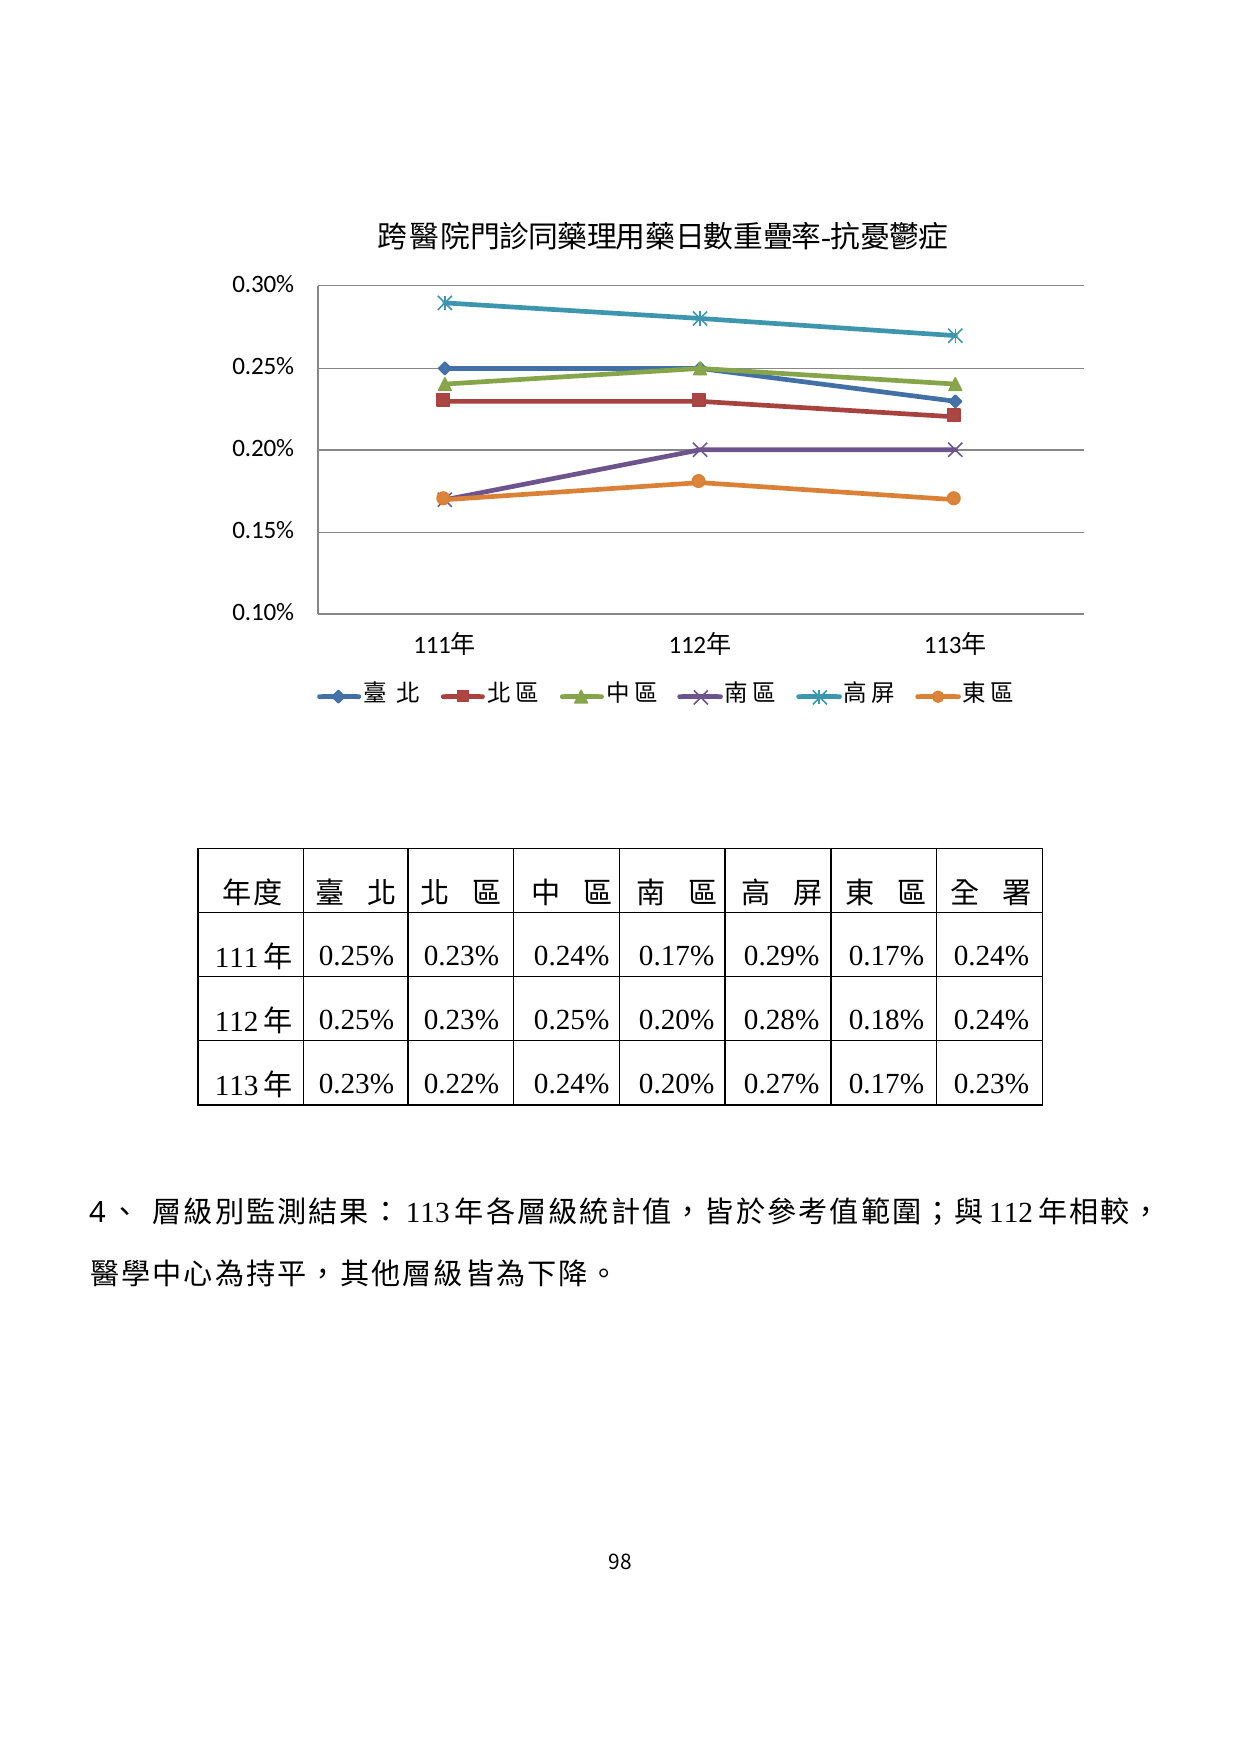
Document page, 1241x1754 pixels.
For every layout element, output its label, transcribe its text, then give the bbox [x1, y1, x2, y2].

table_cell 0.27% [726, 1041, 830, 1104]
table_cell 0.24% [937, 977, 1042, 1040]
table_header 全 署 [937, 849, 1042, 912]
table_cell 113年 [199, 1041, 303, 1104]
table_cell 0.23% [409, 977, 513, 1040]
table_cell 112年 [199, 977, 303, 1040]
table_cell 0.20% [620, 1041, 724, 1104]
table_cell 0.20% [620, 977, 724, 1040]
table_cell 0.23% [409, 913, 513, 976]
table_header 年度 [199, 849, 303, 912]
table_cell 0.23% [937, 1041, 1042, 1104]
table_header 南 區 [620, 849, 724, 912]
table_cell 0.17% [832, 913, 936, 976]
table_header 北 區 [409, 849, 513, 912]
table_cell 0.28% [726, 977, 830, 1040]
list 層級別監測結果：113年各層級統計值，皆於參考值範圍；與112年相較，醫學中心為持平，其他層級皆為下降。 [89, 1168, 1145, 1293]
table_cell 111年 [199, 913, 303, 976]
table_header 中 區 [514, 849, 619, 912]
table_cell 0.22% [409, 1041, 513, 1104]
table_cell 0.25% [304, 977, 407, 1040]
table_cell 0.23% [304, 1041, 407, 1104]
table_cell 0.17% [620, 913, 724, 976]
table_cell 0.25% [514, 977, 619, 1040]
table_cell 0.24% [937, 913, 1042, 976]
table_header 高 屏 [726, 849, 830, 912]
table_cell 0.18% [832, 977, 936, 1040]
table_cell 0.17% [832, 1041, 936, 1104]
table_header 東 區 [832, 849, 936, 912]
table_header 臺 北 [304, 849, 407, 912]
table_cell 0.29% [726, 913, 830, 976]
table_cell 0.25% [304, 913, 407, 976]
table_cell 0.24% [514, 913, 619, 976]
table_cell 0.24% [514, 1041, 619, 1104]
